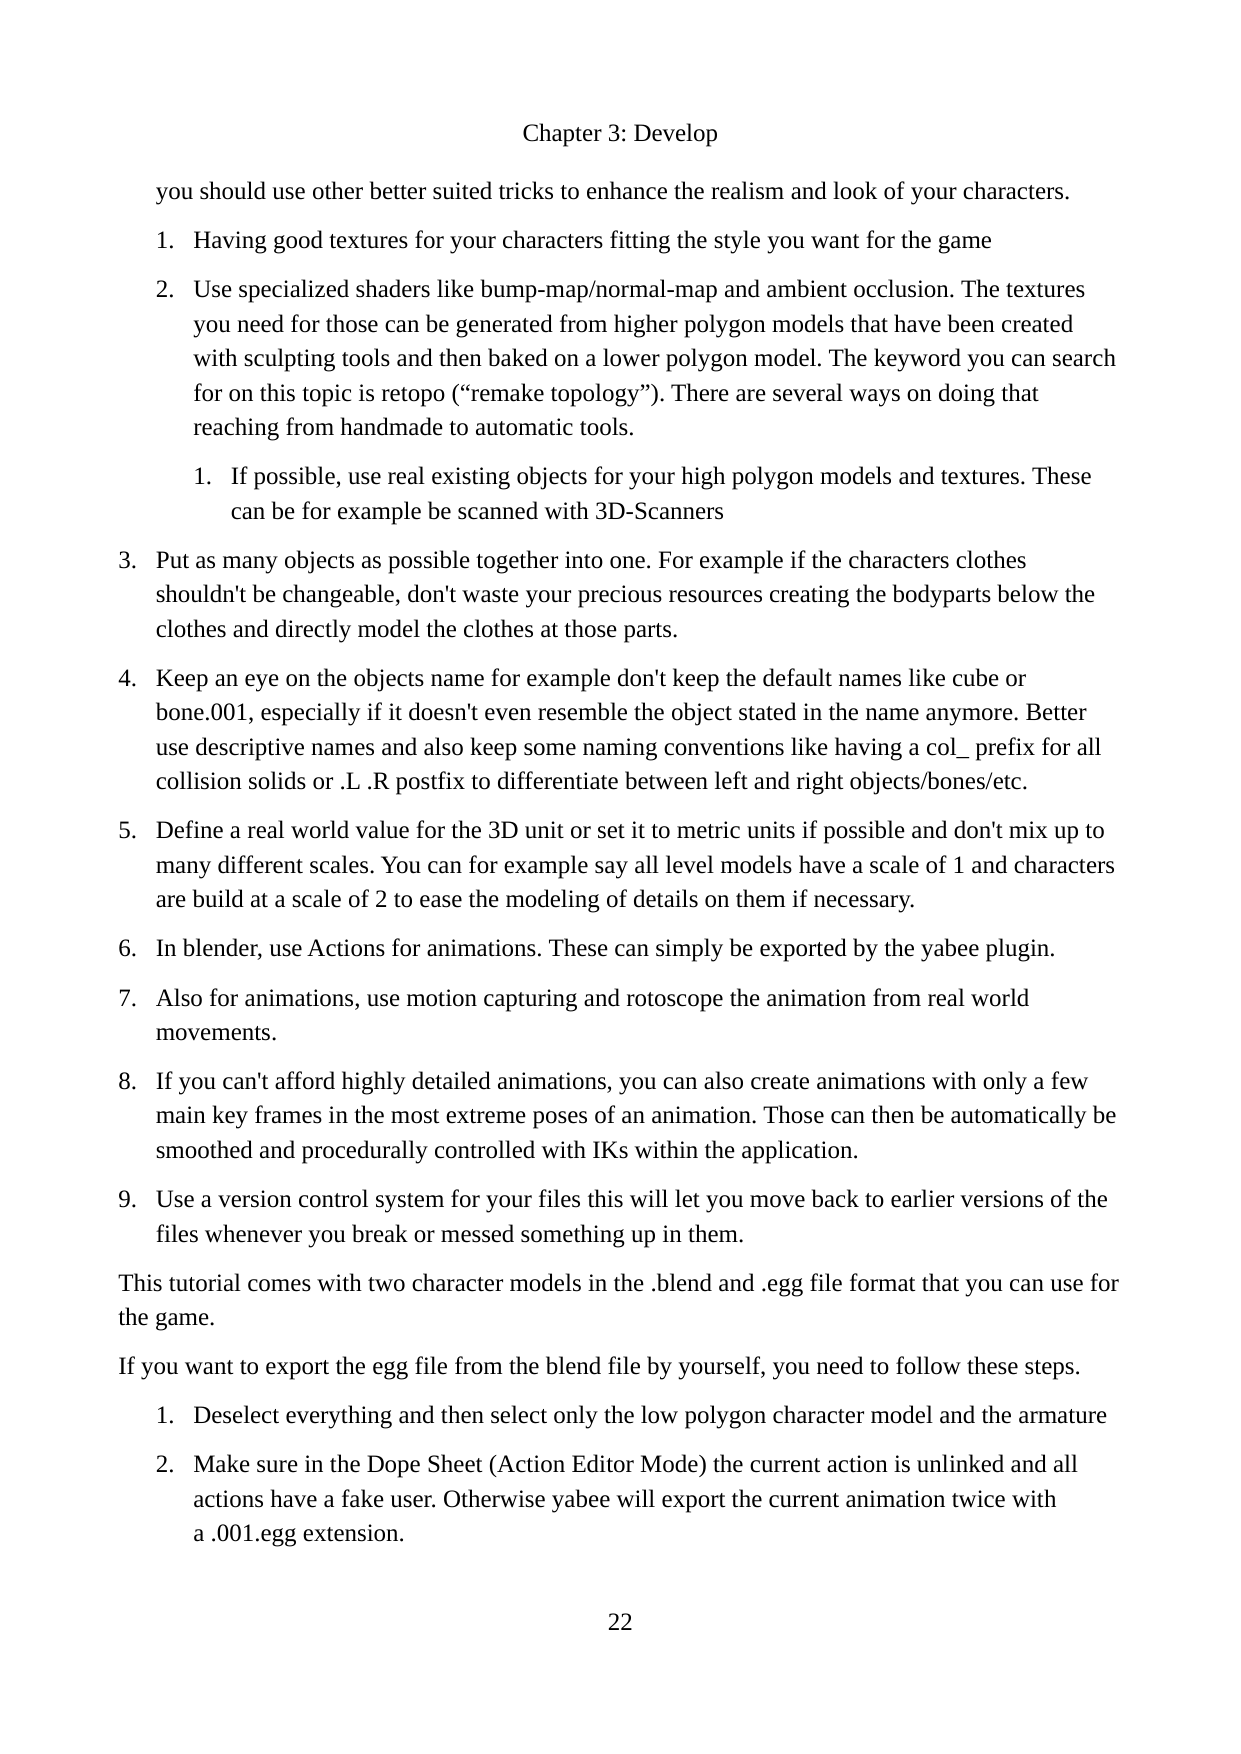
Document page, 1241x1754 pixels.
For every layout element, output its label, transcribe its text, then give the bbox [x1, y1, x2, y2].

list Keep an eye on the objects name for example don't keep the default names like cube or bone.001, especially if it doesn't even resemble the object stated in the name anymore. Better use descriptive names and also keep some naming conventions like having a col_ prefix for all collision solids or .L .R postfix to differentiate between left and right objects/bones/etc. [118, 663, 1122, 795]
list Also for animations, use motion capturing and rotoscope the animation from real world movements. [118, 983, 1122, 1046]
list Use specialized shaders like bump-map/normal-map and ambient occlusion. The textures you need for those can be generated from higher polygon models that have been created with sculpting tools and then baked on a lower polygon model. The keyword you can search for on this topic is retopo (“remake topology”). There are several ways on doing that reaching from handmade to automatic tools. [156, 274, 1122, 441]
list Use a version control system for your files this will let you move back to earlier versions of the files whenever you break or messed something up in them. [118, 1184, 1122, 1247]
text If you want to export the egg file from the blend file by yourself, you need to follow these steps. [118, 1351, 1122, 1380]
list you should use other better suited tricks to enhance the realism and look of your characters. [118, 176, 1122, 205]
list In blender, use Actions for animations. These can simply be exported by the yabee plugin. [118, 933, 1122, 962]
text This tutorial comes with two character models in the .blend and .egg file format that you can use for the game. [118, 1268, 1122, 1331]
list Deselect everything and then select only the low polygon character model and the armature [156, 1400, 1122, 1429]
list Having good textures for your characters fitting the style you want for the game [156, 225, 1122, 254]
list Put as many objects as possible together into one. For example if the characters clothes shouldn't be changeable, don't waste your precious resources creating the bodyparts below the clothes and directly model the clothes at those parts. [118, 545, 1122, 643]
list Make sure in the Dope Sheet (Action Editor Mode) the current action is unlinked and all actions have a fake user. Otherwise yabee will export the current animation twice with a .001.egg extension. [156, 1449, 1122, 1547]
list If possible, use real existing objects for your high polygon models and textures. These can be for example be scanned with 3D-Scanners [193, 461, 1122, 525]
list If you can't afford highly detailed animations, you can also create animations with only a few main key frames in the most extreme poses of an animation. Those can then be automatically be smoothed and procedurally controlled with IKs within the application. [118, 1066, 1122, 1164]
list Define a real world value for the 3D unit or set it to metric units if possible and don't mix up to many different scales. You can for example say all level models have a scale of 1 and characters are build at a scale of 2 to ease the modeling of details on them if necessary. [118, 816, 1122, 913]
